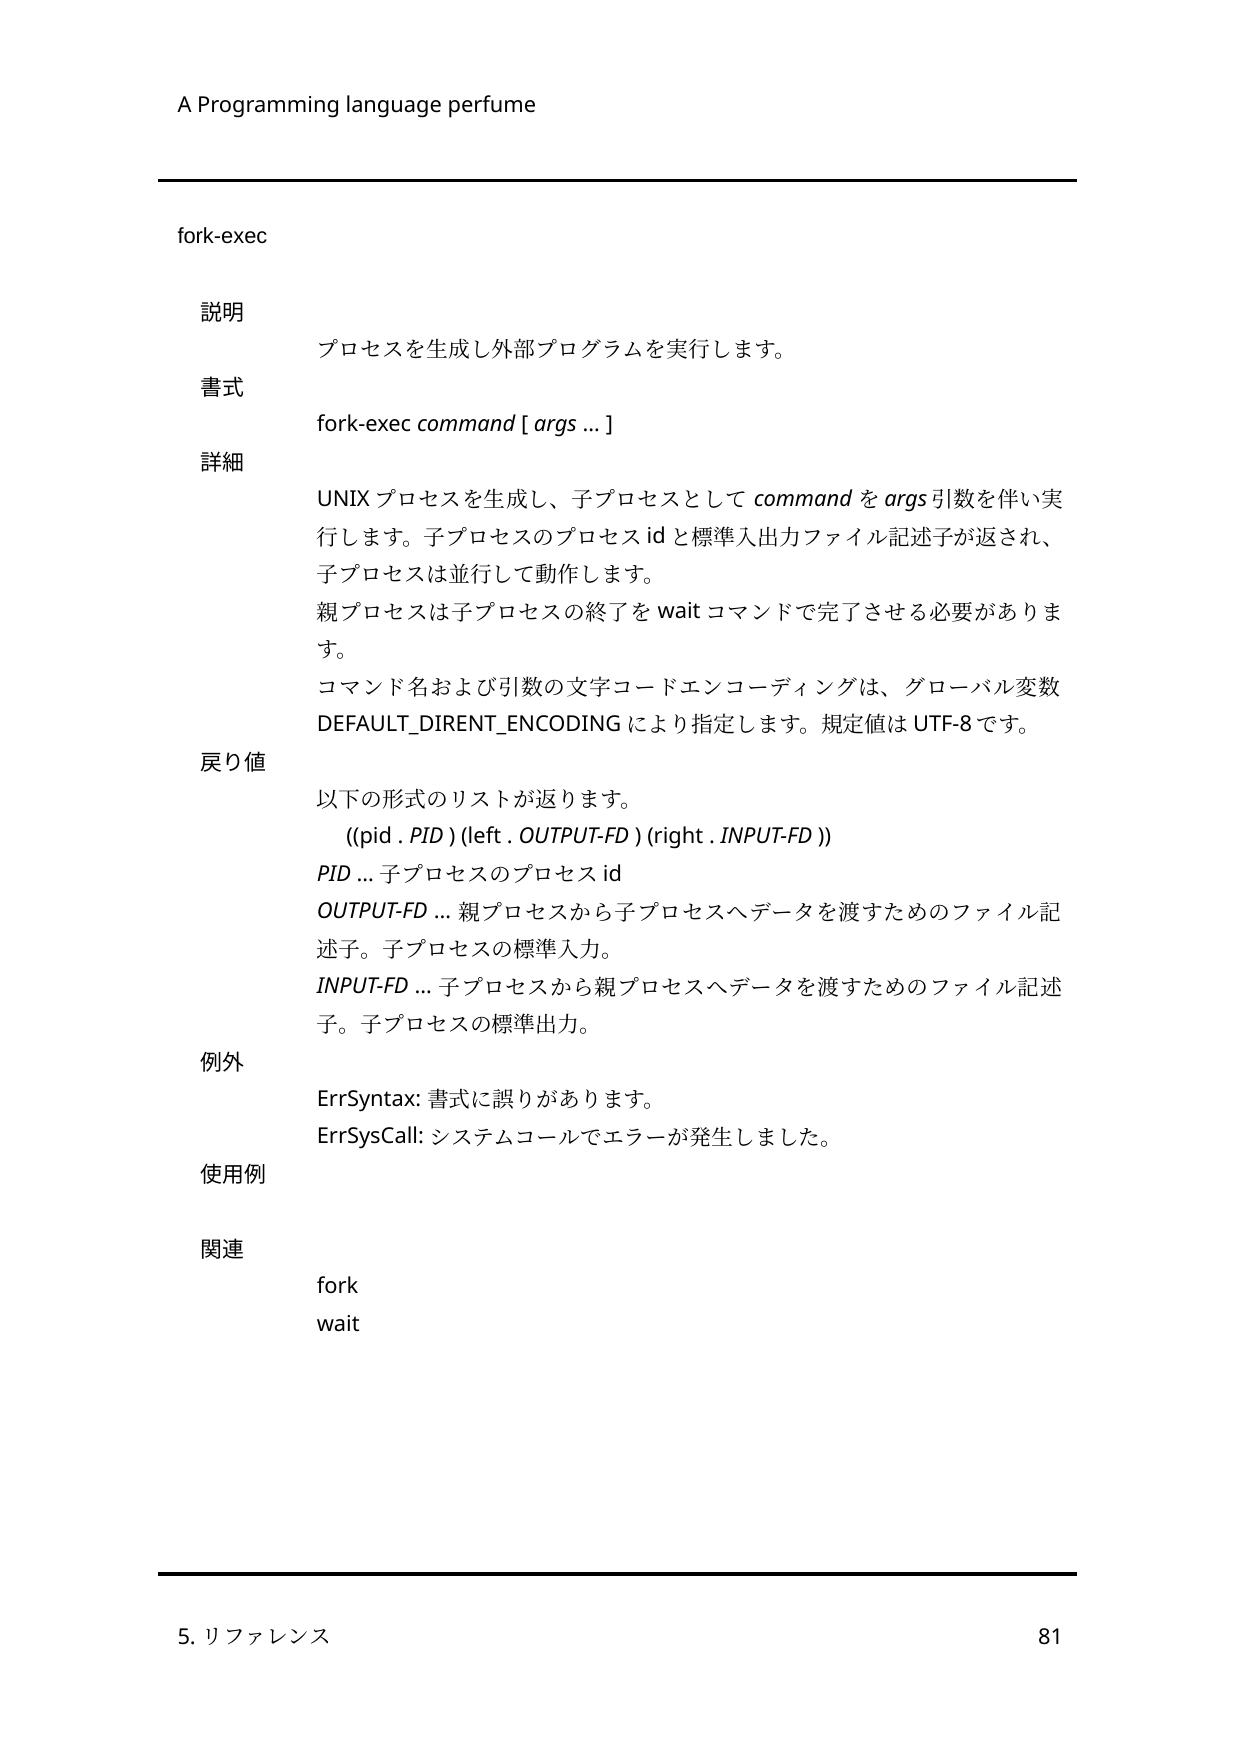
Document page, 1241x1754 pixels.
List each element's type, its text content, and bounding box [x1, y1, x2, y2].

table_cell 書式 [200, 367, 317, 442]
table_cell UNIXプロセスを生成し、子プロセスとして command をargs引数を伴い実行します。子プロセスのプロセスidと標準入出力ファイル記述子が返され、子プロセスは並行して動作します。 親プロセスは子プロセスの終了をwaitコマンドで完了させる必要があります。 コマンド名および引数の文字コードエンコーディングは、グローバル変数DEFAULT_DIRENT_ENCODINGにより指定します。規定値はUTF-8です。 [317, 442, 1063, 742]
table_cell fork wait [317, 1229, 1063, 1342]
table_cell 戻り値 [200, 742, 317, 1042]
table_cell 例外 [200, 1042, 317, 1154]
table_cell 関連 [200, 1229, 317, 1342]
table_header 説明 [200, 292, 317, 367]
subtitle fork-exec [177, 217, 1063, 254]
table_cell 以下の形式のリストが返ります。 ((pid . PID ) (left . OUTPUT-FD ) (right . INPUT-FD )) PID … 子プロセスのプロセスid OUTPUT-FD … 親プロセスから子プロセスへデータを渡すためのファイル記述子。子プロセスの標準入力。 INPUT-FD … 子プロセスから親プロセスへデータを渡すためのファイル記述子。子プロセスの標準出力。 [317, 742, 1063, 1042]
table_header プロセスを生成し外部プログラムを実行します。 [317, 292, 1063, 367]
table_cell [317, 1154, 1063, 1229]
table_cell 使用例 [200, 1154, 317, 1229]
table_cell 詳細 [200, 442, 317, 742]
table_cell fork-exec command [ args … ] [317, 367, 1063, 442]
table_cell ErrSyntax: 書式に誤りがあります。 ErrSysCall: システムコールでエラーが発生しました。 [317, 1042, 1063, 1154]
